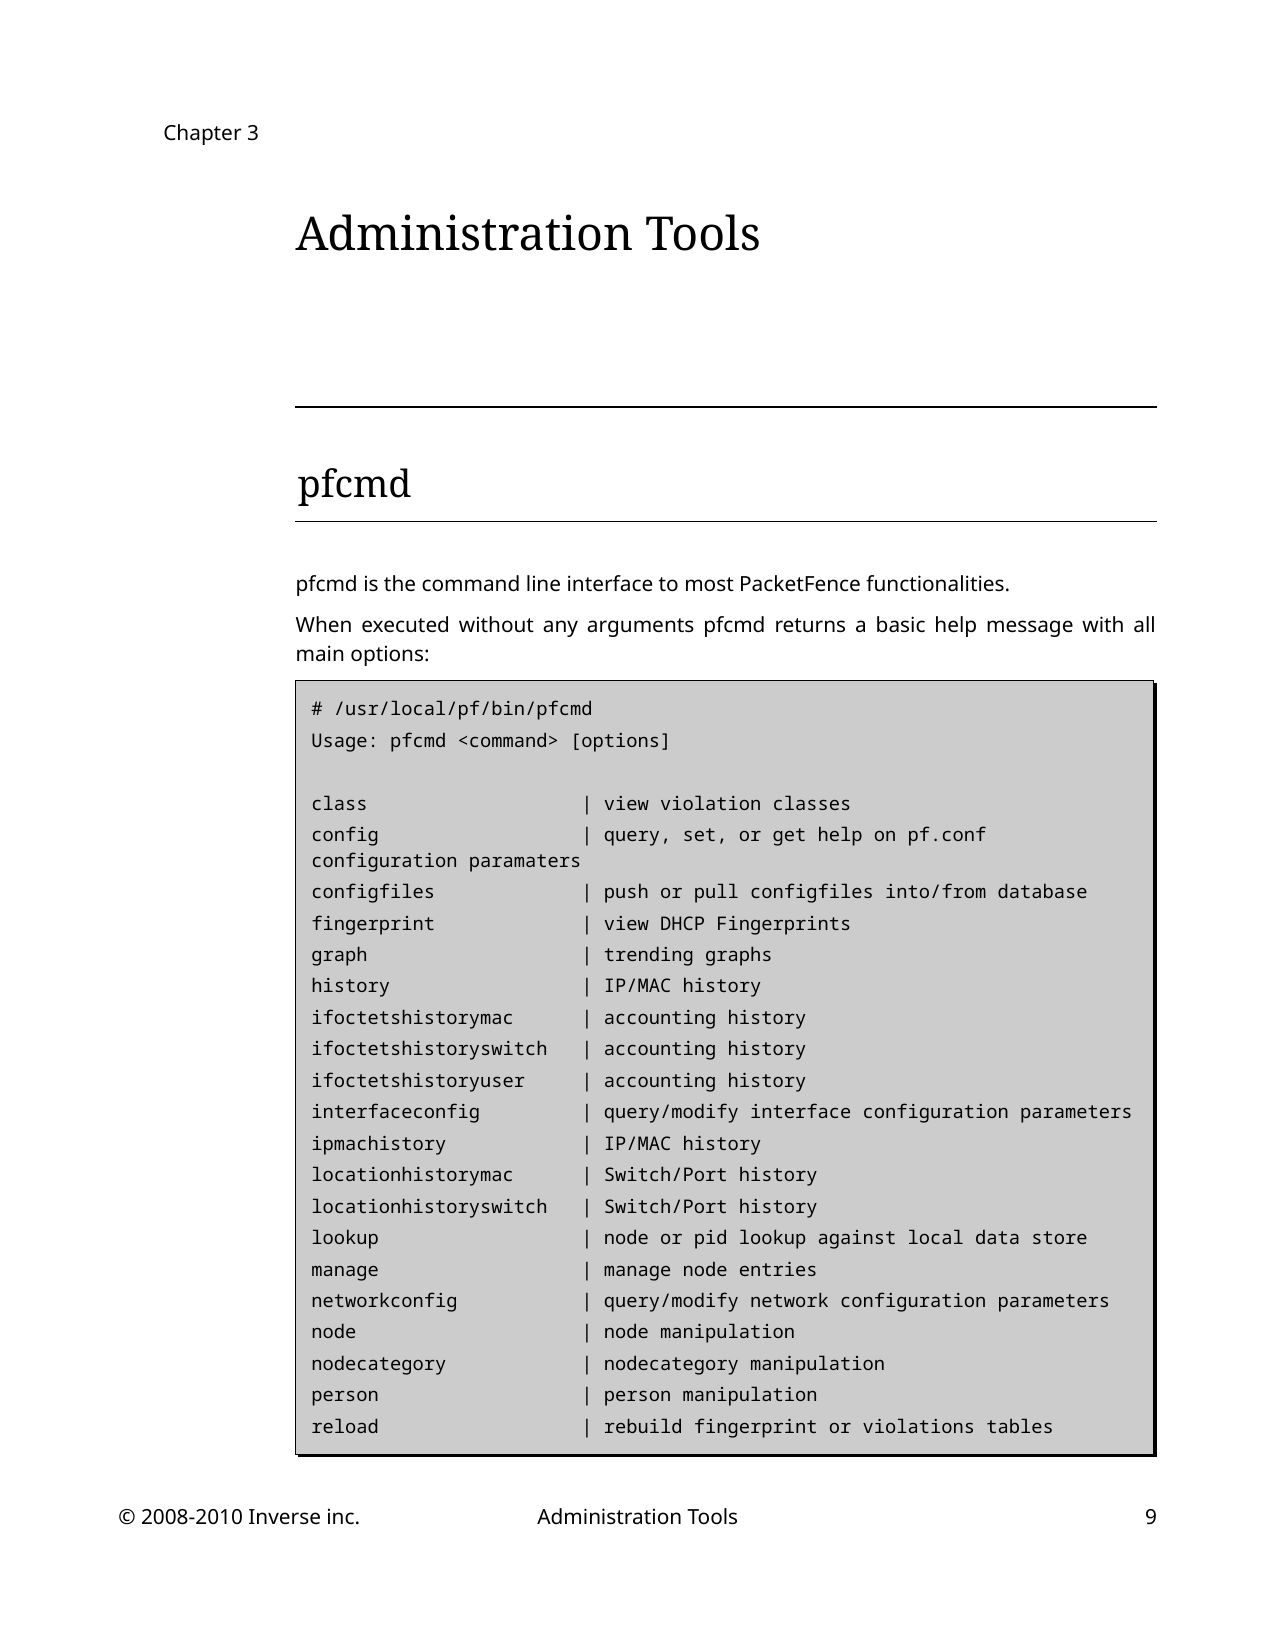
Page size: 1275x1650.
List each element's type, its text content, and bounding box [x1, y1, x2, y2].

text pfcmd is the command line interface to most PacketFence functionalities. [295, 569, 1157, 598]
text ifoctetshistorymac | accounting history [296, 988, 1153, 1020]
subtitle pfcmd [295, 458, 1157, 521]
text manage | manage node entries [296, 1240, 1153, 1272]
text nodecategory | nodecategory manipulation [296, 1334, 1153, 1366]
text locationhistorymac | Switch/Port history [296, 1146, 1153, 1177]
text person | person manipulation [296, 1366, 1153, 1397]
text ifoctetshistoryswitch | accounting history [296, 1020, 1153, 1051]
text When executed without any arguments pfcmd returns a basic help message with all main options: [295, 610, 1157, 667]
subtitle Administration Tools [295, 201, 1157, 406]
text networkconfig | query/modify network configuration parameters [296, 1272, 1153, 1303]
text lookup | node or pid lookup against local data store [296, 1209, 1153, 1240]
text config | query, set, or get help on pf.conf configuration paramaters [296, 806, 1153, 863]
text node | node manipulation [296, 1303, 1153, 1334]
text ifoctetshistoryuser | accounting history [296, 1051, 1153, 1083]
text fingerprint | view DHCP Fingerprints [296, 894, 1153, 926]
text locationhistoryswitch | Switch/Port history [296, 1177, 1153, 1209]
text configfiles | push or pull configfiles into/from database [296, 863, 1153, 894]
text class | view violation classes [296, 774, 1153, 806]
text interfaceconfig | query/modify interface configuration parameters [296, 1083, 1153, 1114]
text reload | rebuild fingerprint or violations tables [296, 1397, 1153, 1454]
text history | IP/MAC history [296, 957, 1153, 988]
text ipmachistory | IP/MAC history [296, 1114, 1153, 1146]
text Usage: pfcmd <command> [options] [296, 711, 1153, 743]
text graph | trending graphs [296, 926, 1153, 957]
text # /usr/local/pf/bin/pfcmd [296, 681, 1153, 711]
